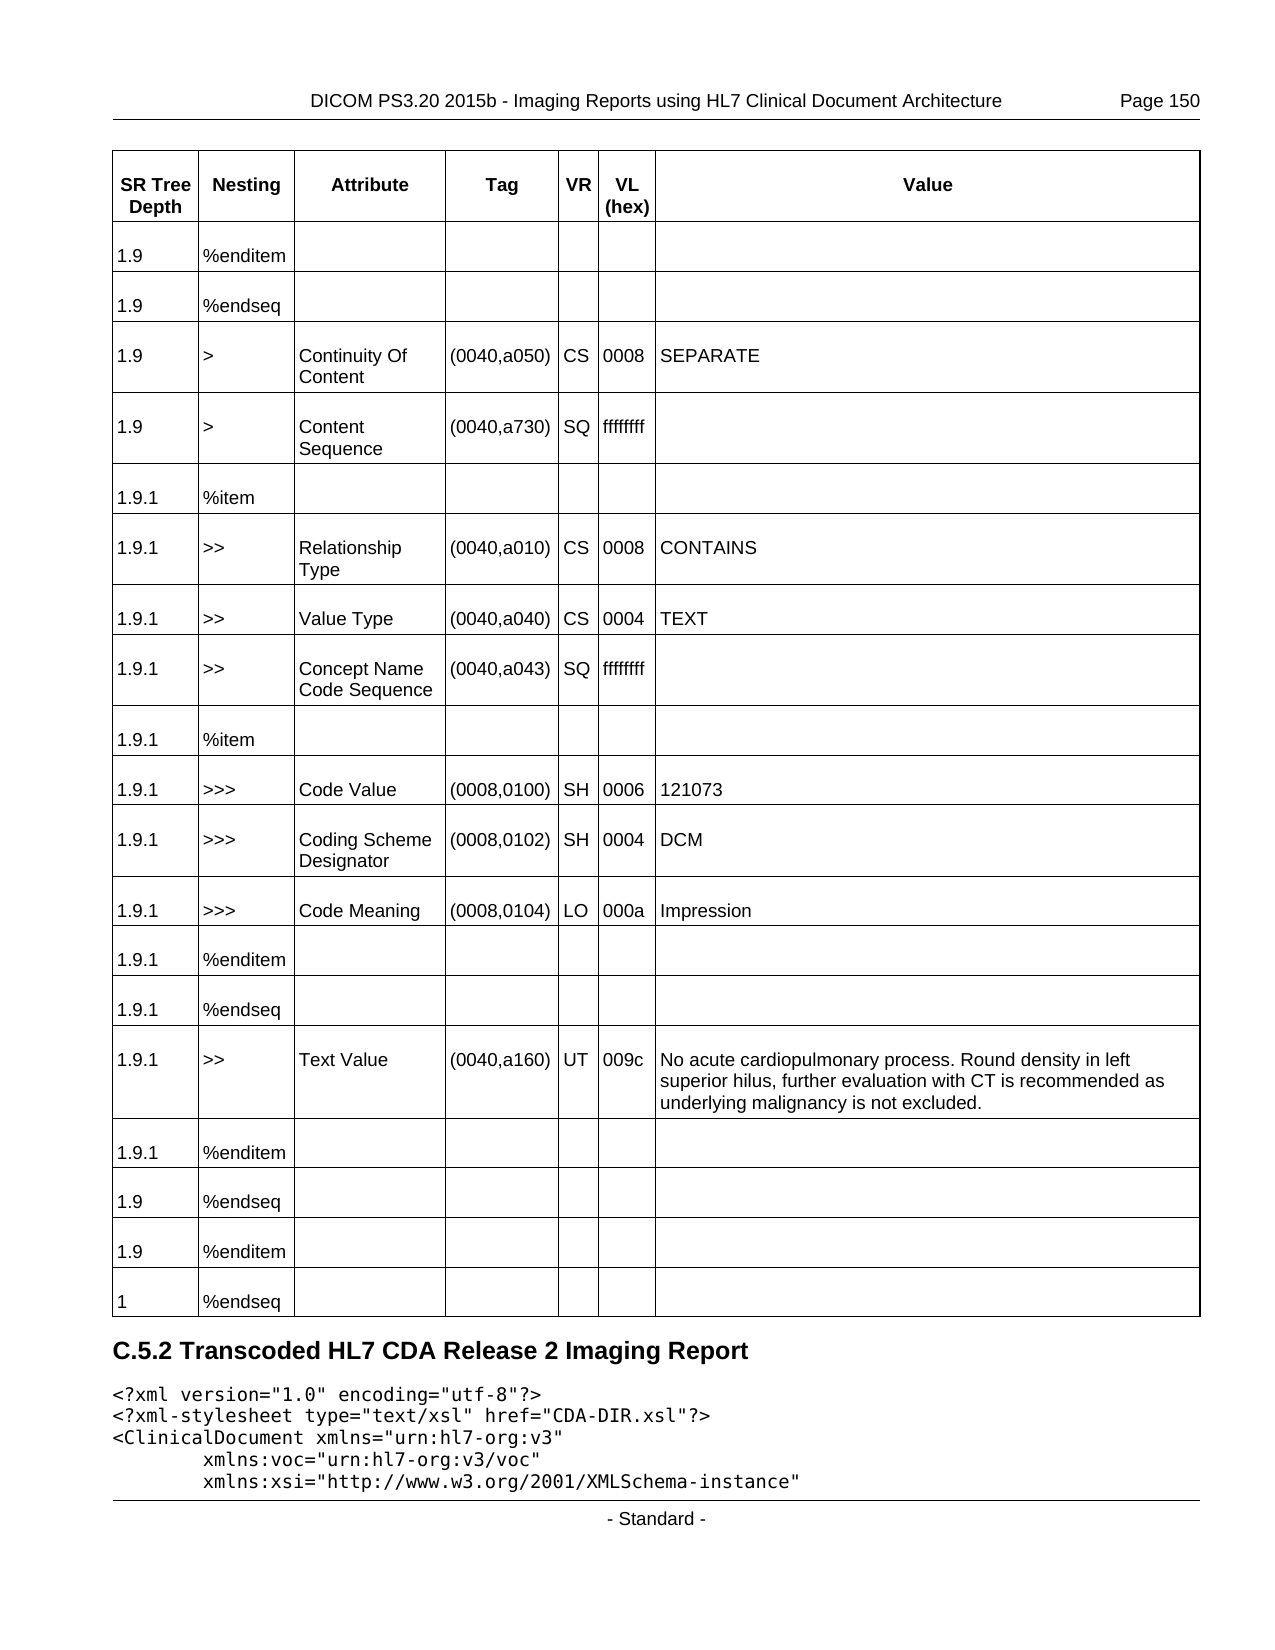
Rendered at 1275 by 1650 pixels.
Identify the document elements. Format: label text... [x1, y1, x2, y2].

table_header VR [559, 151, 598, 221]
table_cell >> [199, 635, 294, 705]
table_cell UT [559, 1026, 598, 1117]
table_cell CONTAINS [656, 514, 1199, 584]
table_cell [656, 1119, 1199, 1167]
table_cell 1.9.1 [113, 706, 198, 755]
table_cell Continuity Of Content [295, 322, 445, 392]
table_cell (0008,0100) [446, 756, 558, 804]
table_cell [656, 464, 1199, 513]
table_cell %item [199, 706, 294, 755]
table_cell CS [559, 322, 598, 392]
table_cell [656, 926, 1199, 975]
table_cell (0040,a050) [446, 322, 558, 392]
table_cell [295, 1119, 445, 1167]
table_cell SQ [559, 393, 598, 463]
table_cell [656, 1268, 1199, 1316]
table_cell %enditem [199, 1218, 294, 1267]
table_cell [295, 706, 445, 755]
table_cell 1.9 [113, 393, 198, 463]
table_cell [599, 1168, 655, 1217]
table_cell [656, 393, 1199, 463]
table_cell [599, 464, 655, 513]
table_cell 1.9 [113, 272, 198, 321]
table_cell [295, 1218, 445, 1267]
table_cell Text Value [295, 1026, 445, 1117]
table_cell >>> [199, 877, 294, 925]
table_cell 0008 [599, 514, 655, 584]
table_cell [295, 222, 445, 271]
table_cell Concept Name Code Sequence [295, 635, 445, 705]
table_cell >> [199, 514, 294, 584]
table_cell 009c [599, 1026, 655, 1117]
table_cell [559, 926, 598, 975]
table_cell [656, 1218, 1199, 1267]
table_cell [599, 1268, 655, 1316]
table_cell 1.9.1 [113, 976, 198, 1025]
text C.5.2 Transcoded HL7 CDA Release 2 Imaging Report [112, 1336, 1200, 1365]
table_cell [559, 976, 598, 1025]
table_cell %item [199, 464, 294, 513]
table_cell (0040,a040) [446, 585, 558, 634]
table_cell [295, 464, 445, 513]
table_cell %enditem [199, 926, 294, 975]
table_cell [656, 635, 1199, 705]
table_cell [446, 272, 558, 321]
table_cell TEXT [656, 585, 1199, 634]
table_cell %endseq [199, 976, 294, 1025]
table_cell [559, 464, 598, 513]
table_cell [656, 706, 1199, 755]
table_cell [656, 976, 1199, 1025]
table_cell %endseq [199, 1268, 294, 1316]
table_cell [599, 1218, 655, 1267]
table_cell [446, 976, 558, 1025]
table_cell ffffffff [599, 635, 655, 705]
table_cell [446, 222, 558, 271]
table_cell [446, 1218, 558, 1267]
table_cell [446, 1168, 558, 1217]
table_cell [446, 926, 558, 975]
table_cell 1.9 [113, 322, 198, 392]
table_cell [295, 976, 445, 1025]
table_cell [559, 272, 598, 321]
table_cell [295, 1168, 445, 1217]
table_cell [656, 1168, 1199, 1217]
table_cell [446, 464, 558, 513]
table_cell >> [199, 1026, 294, 1117]
table_cell > [199, 393, 294, 463]
table_cell %enditem [199, 1119, 294, 1167]
table_header Tag [446, 151, 558, 221]
table_cell 0004 [599, 805, 655, 876]
table_cell CS [559, 514, 598, 584]
table_cell SH [559, 756, 598, 804]
table_cell > [199, 322, 294, 392]
table_cell SQ [559, 635, 598, 705]
table_cell 1.9.1 [113, 756, 198, 804]
table_cell [446, 1268, 558, 1316]
table_cell 0008 [599, 322, 655, 392]
table_cell [599, 706, 655, 755]
table_cell LO [559, 877, 598, 925]
table_cell [599, 926, 655, 975]
table_cell [559, 1168, 598, 1217]
table_cell [656, 222, 1199, 271]
table_header Attribute [295, 151, 445, 221]
table_cell 1.9.1 [113, 877, 198, 925]
text <?xml version="1.0" encoding="utf-8"?> <?xml-stylesheet type="text/xsl" href="CDA-DIR.xsl"?> <ClinicalDocument xmlns="urn:hl7-org:v3" xmlns:voc="urn:hl7-org:v3/voc" xmlns:xsi="http://www.w3.org/2001/XMLSchema-instance" [112, 1383, 1200, 1493]
table_cell %endseq [199, 1168, 294, 1217]
table_cell [446, 706, 558, 755]
table_cell Relationship Type [295, 514, 445, 584]
table_cell [599, 1119, 655, 1167]
table_cell [295, 272, 445, 321]
table_cell [295, 926, 445, 975]
table_cell (0040,a010) [446, 514, 558, 584]
table_cell >> [199, 585, 294, 634]
table_cell 1.9 [113, 1168, 198, 1217]
table_header Nesting [199, 151, 294, 221]
table_cell 1.9.1 [113, 585, 198, 634]
table_cell [559, 1218, 598, 1267]
table_cell 1.9.1 [113, 926, 198, 975]
table_cell SH [559, 805, 598, 876]
table_cell [656, 272, 1199, 321]
table_cell (0040,a043) [446, 635, 558, 705]
table_cell 1.9 [113, 222, 198, 271]
table_cell 0004 [599, 585, 655, 634]
table_cell [599, 222, 655, 271]
table_cell 1.9.1 [113, 805, 198, 876]
table_cell 1.9.1 [113, 635, 198, 705]
table_cell 1.9.1 [113, 464, 198, 513]
table_cell 0006 [599, 756, 655, 804]
table_cell 1.9.1 [113, 1119, 198, 1167]
table_cell 1.9.1 [113, 514, 198, 584]
table_cell Content Sequence [295, 393, 445, 463]
table_cell Coding Scheme Designator [295, 805, 445, 876]
table_cell [446, 1119, 558, 1167]
table_cell (0040,a730) [446, 393, 558, 463]
table_cell CS [559, 585, 598, 634]
table_cell No acute cardiopulmonary process. Round density in left superior hilus, further evaluation with CT is recommended as underlying malignancy is not excluded. [656, 1026, 1199, 1117]
table_cell Code Meaning [295, 877, 445, 925]
table_cell Code Value [295, 756, 445, 804]
table_cell ffffffff [599, 393, 655, 463]
table_cell (0008,0104) [446, 877, 558, 925]
table_cell SEPARATE [656, 322, 1199, 392]
table_cell Value Type [295, 585, 445, 634]
table_cell %endseq [199, 272, 294, 321]
table_cell [599, 976, 655, 1025]
table_cell [295, 1268, 445, 1316]
table_header Value [656, 151, 1199, 221]
table_cell >>> [199, 756, 294, 804]
table_cell [559, 1268, 598, 1316]
table_cell >>> [199, 805, 294, 876]
table_cell [559, 706, 598, 755]
table_cell [559, 222, 598, 271]
table_header SR Tree Depth [113, 151, 198, 221]
table_cell DCM [656, 805, 1199, 876]
table_cell %enditem [199, 222, 294, 271]
table_cell 1.9 [113, 1218, 198, 1267]
table_cell 1 [113, 1268, 198, 1316]
table_header VL (hex) [599, 151, 655, 221]
table_cell 000a [599, 877, 655, 925]
table_cell (0040,a160) [446, 1026, 558, 1117]
table_cell 121073 [656, 756, 1199, 804]
table_cell [599, 272, 655, 321]
table_cell Impression [656, 877, 1199, 925]
table_cell (0008,0102) [446, 805, 558, 876]
table_cell [559, 1119, 598, 1167]
table_cell 1.9.1 [113, 1026, 198, 1117]
